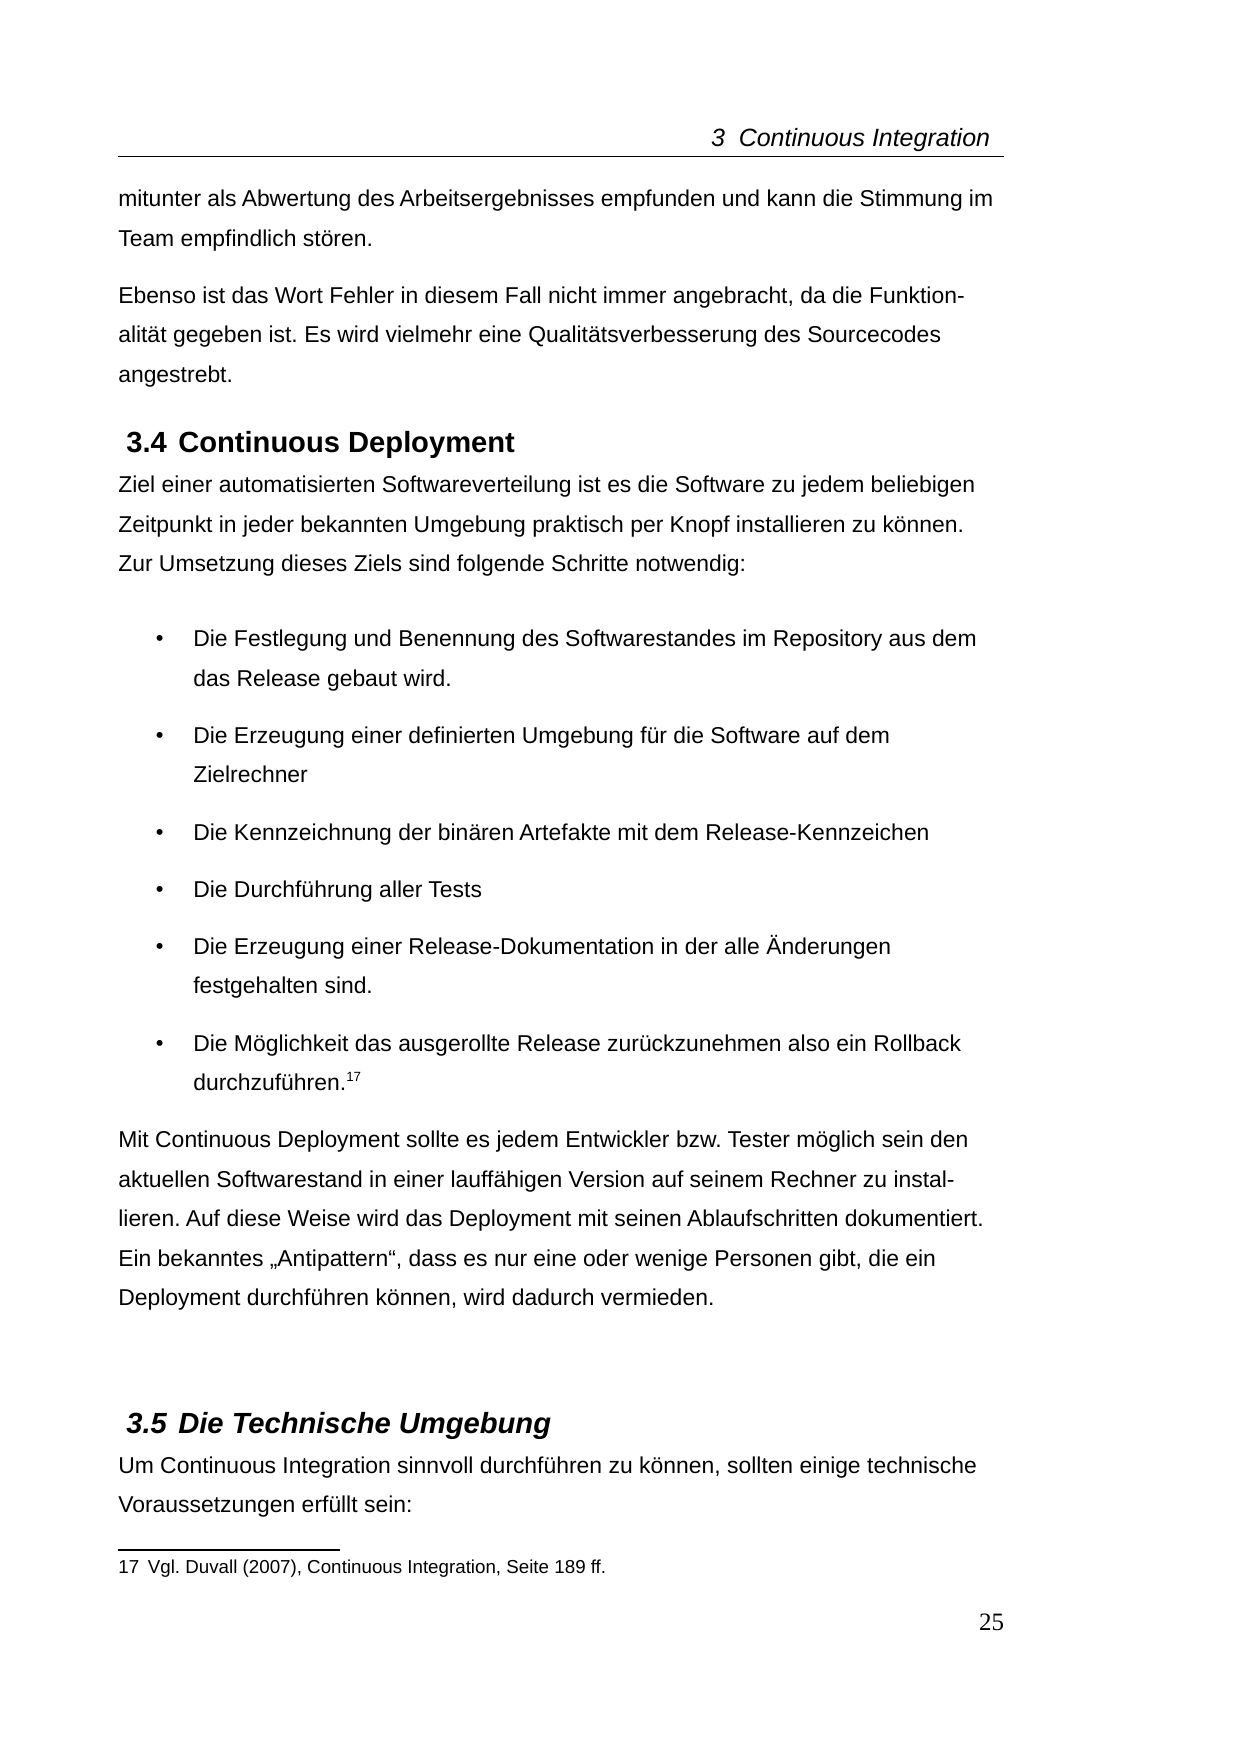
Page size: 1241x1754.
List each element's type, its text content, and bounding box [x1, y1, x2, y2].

subtitle Die Technische Umgebung [118, 1406, 1004, 1439]
list Die Möglichkeit das ausgerollte Release zurückzunehmen also ein Rollback durchzuführen. [156, 1029, 1004, 1095]
text Ziel einer automatisierten Softwareverteilung ist es die Software zu jedem beliebigen Zeitpunkt in jeder bekannten Umgebung praktisch per Knopf installieren zu können. Zur Umsetzung dieses Ziels sind folgende Schritte notwendig: [118, 471, 1004, 577]
text Mit Continuous Deployment sollte es jedem Entwickler bzw. Tester möglich sein den aktuellen Softwarestand in einer lauffähigen Version auf seinem Rechner zu instal-lieren. Auf diese Weise wird das Deployment mit seinen Ablaufschritten dokumentiert. Ein bekanntes „Antipattern“, dass es nur eine oder wenige Personen gibt, die ein Deployment durchführen können, wird dadurch vermieden. [118, 1126, 1004, 1311]
list Die Festlegung und Benennung des Softwarestandes im Repository aus dem das Release gebaut wird. [156, 625, 1004, 691]
text Ebenso ist das Wort Fehler in diesem Fall nicht immer angebracht, da die Funktion-alität gegeben ist. Es wird vielmehr eine Qualitätsverbesserung des Sourcecodes angestrebt. [118, 282, 1004, 387]
list Die Durchführung aller Tests [156, 876, 1004, 902]
subtitle Continuous Deployment [118, 425, 1004, 459]
list Die Erzeugung einer Release-Dokumentation in der alle Änderungen festgehalten sind. [156, 933, 1004, 999]
list Die Kennzeichnung der binären Artefakte mit dem Release-Kennzeichen [156, 818, 1004, 845]
text Um Continuous Integration sinnvoll durchführen zu können, sollten einige technische Voraussetzungen erfüllt sein: [118, 1452, 1004, 1518]
list Die Erzeugung einer definierten Umgebung für die Software auf dem Zielrechner [156, 722, 1004, 788]
list Vgl. Duvall (2007), Continuous Integration, Seite 189 ff. [118, 1556, 1004, 1578]
text mitunter als Abwertung des Arbeitsergebnisses empfunden und kann die Stimmung im Team empfindlich stören. [118, 185, 1004, 251]
